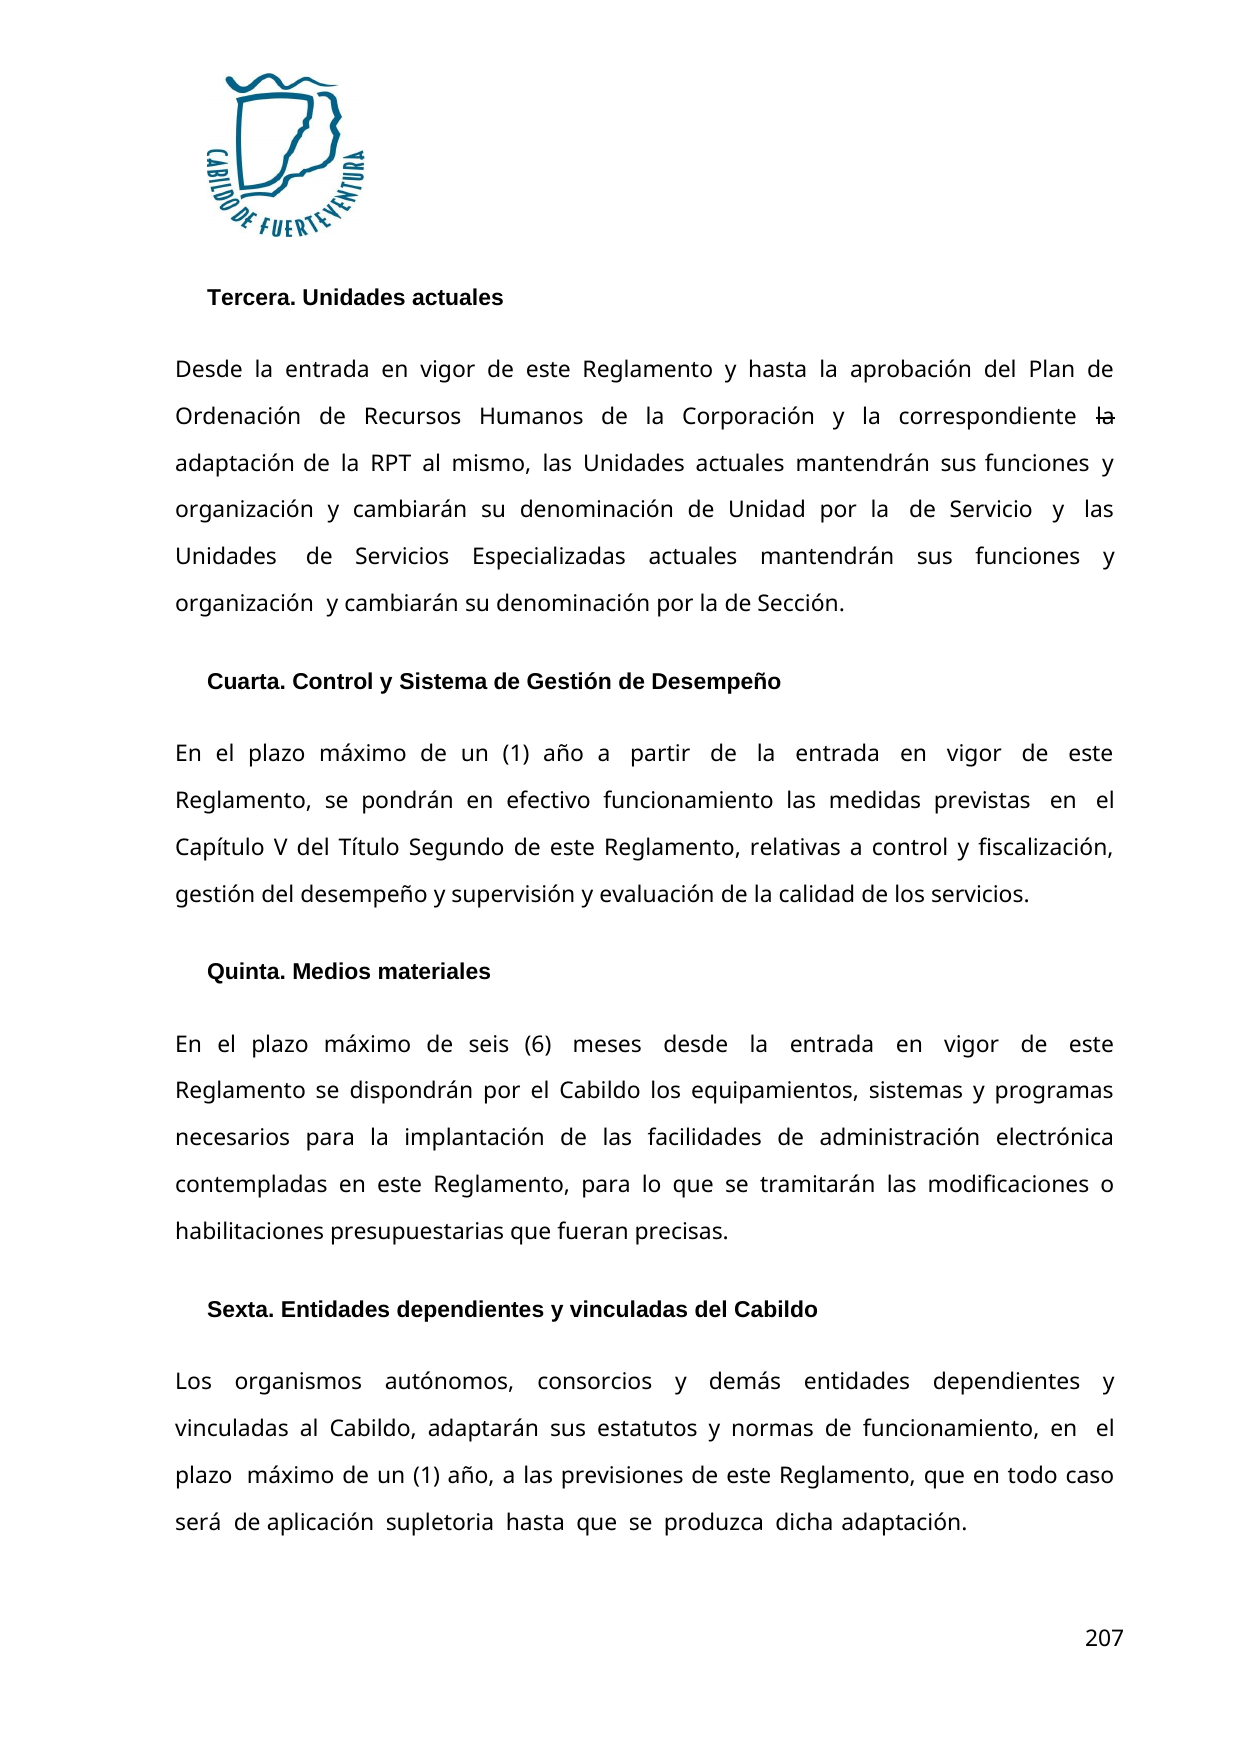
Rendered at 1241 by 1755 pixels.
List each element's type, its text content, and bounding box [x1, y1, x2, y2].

subtitle Sexta. Entidades dependientes y vinculadas del Cabildo [207, 1296, 1134, 1322]
subtitle Quinta. Medios materiales [207, 958, 1134, 984]
text En el plazo máximo de seis (6) meses desde la entrada en vigor de este Reglamento se dispondrán por el Cabildo los equipamientos, sistemas y programas necesarios para la implantación de las facilidades de administración electrónica contempladas en este Reglamento, para lo que se tramitarán las modificaciones o habilitaciones presupuestarias que fueran precisas. [175, 1027, 1114, 1246]
subtitle Tercera. Unidades actuales [207, 283, 1134, 310]
text En el plazo máximo de un (1) año a partir de la entrada en vigor de este Reglamento, se pondrán en efectivo funcionamiento las medidas previstas en el Capítulo V del Título Segundo de este Reglamento, relativas a control y fiscalización, gestión del desempeño y supervisión y evaluación de la calidad de los servicios. [175, 737, 1114, 909]
subtitle Cuarta. Control y Sistema de Gestión de Desempeño [207, 668, 1134, 694]
text Los organismos autónomos, consorcios y demás entidades dependientes y vinculadas al Cabildo, adaptarán sus estatutos y normas de funcionamiento, en el plazo máximo de un (1) año, a las previsiones de este Reglamento, que en todo caso será de aplicación supletoria hasta que se produzca dicha adaptación. [175, 1365, 1114, 1537]
text Desde la entrada en vigor de este Reglamento y hasta la aprobación del Plan de Ordenación de Recursos Humanos de la Corporación y la correspondiente la adaptación de la RPT al mismo, las Unidades actuales mantendrán sus funciones y organización y cambiarán su denominación de Unidad por la de Servicio y las Unidades de Servicios Especializadas actuales mantendrán sus funciones y organización y cambiarán su denominación por la de Sección. [175, 353, 1114, 618]
